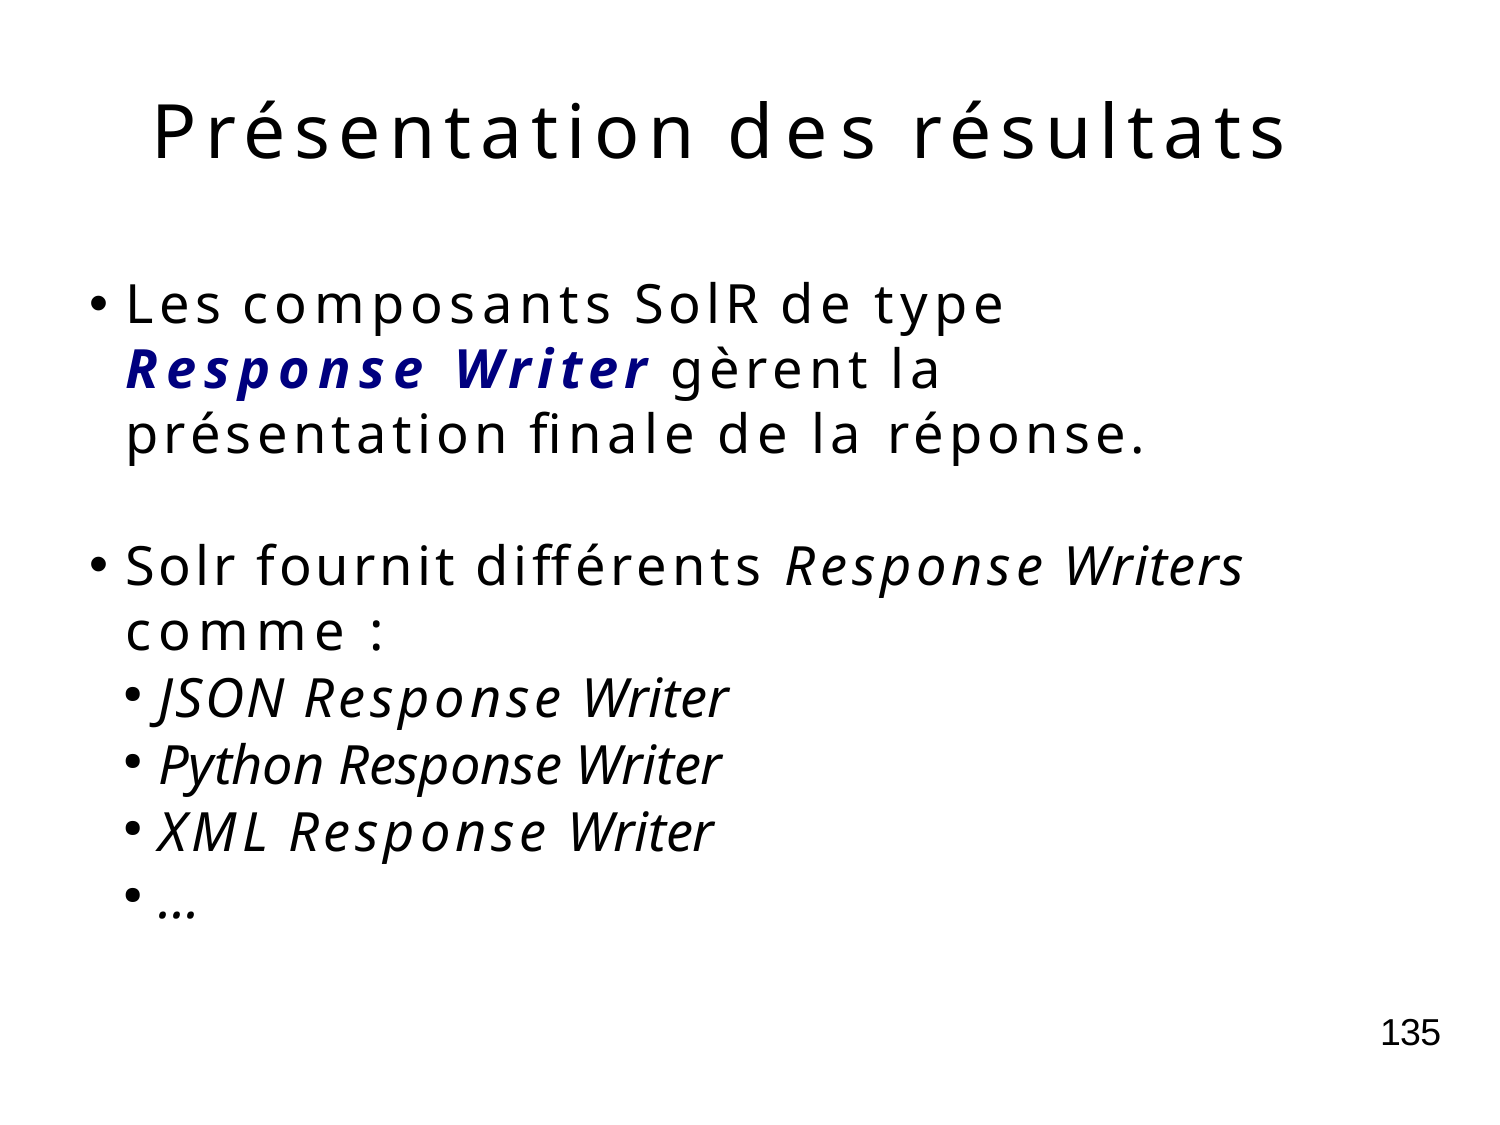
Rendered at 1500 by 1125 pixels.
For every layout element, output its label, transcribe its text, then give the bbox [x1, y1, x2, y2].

title Présentation des résultats [87, 26, 1413, 304]
slide_number 135 [1373, 1009, 1451, 1125]
text_box Les composants SolR de type Response Writer gèrent la présentation finale de la réponse. Solr fournit différents Response Writers comme : JSON Response Writer Python Response Writer XML Response Writer ... [87, 267, 1258, 930]
